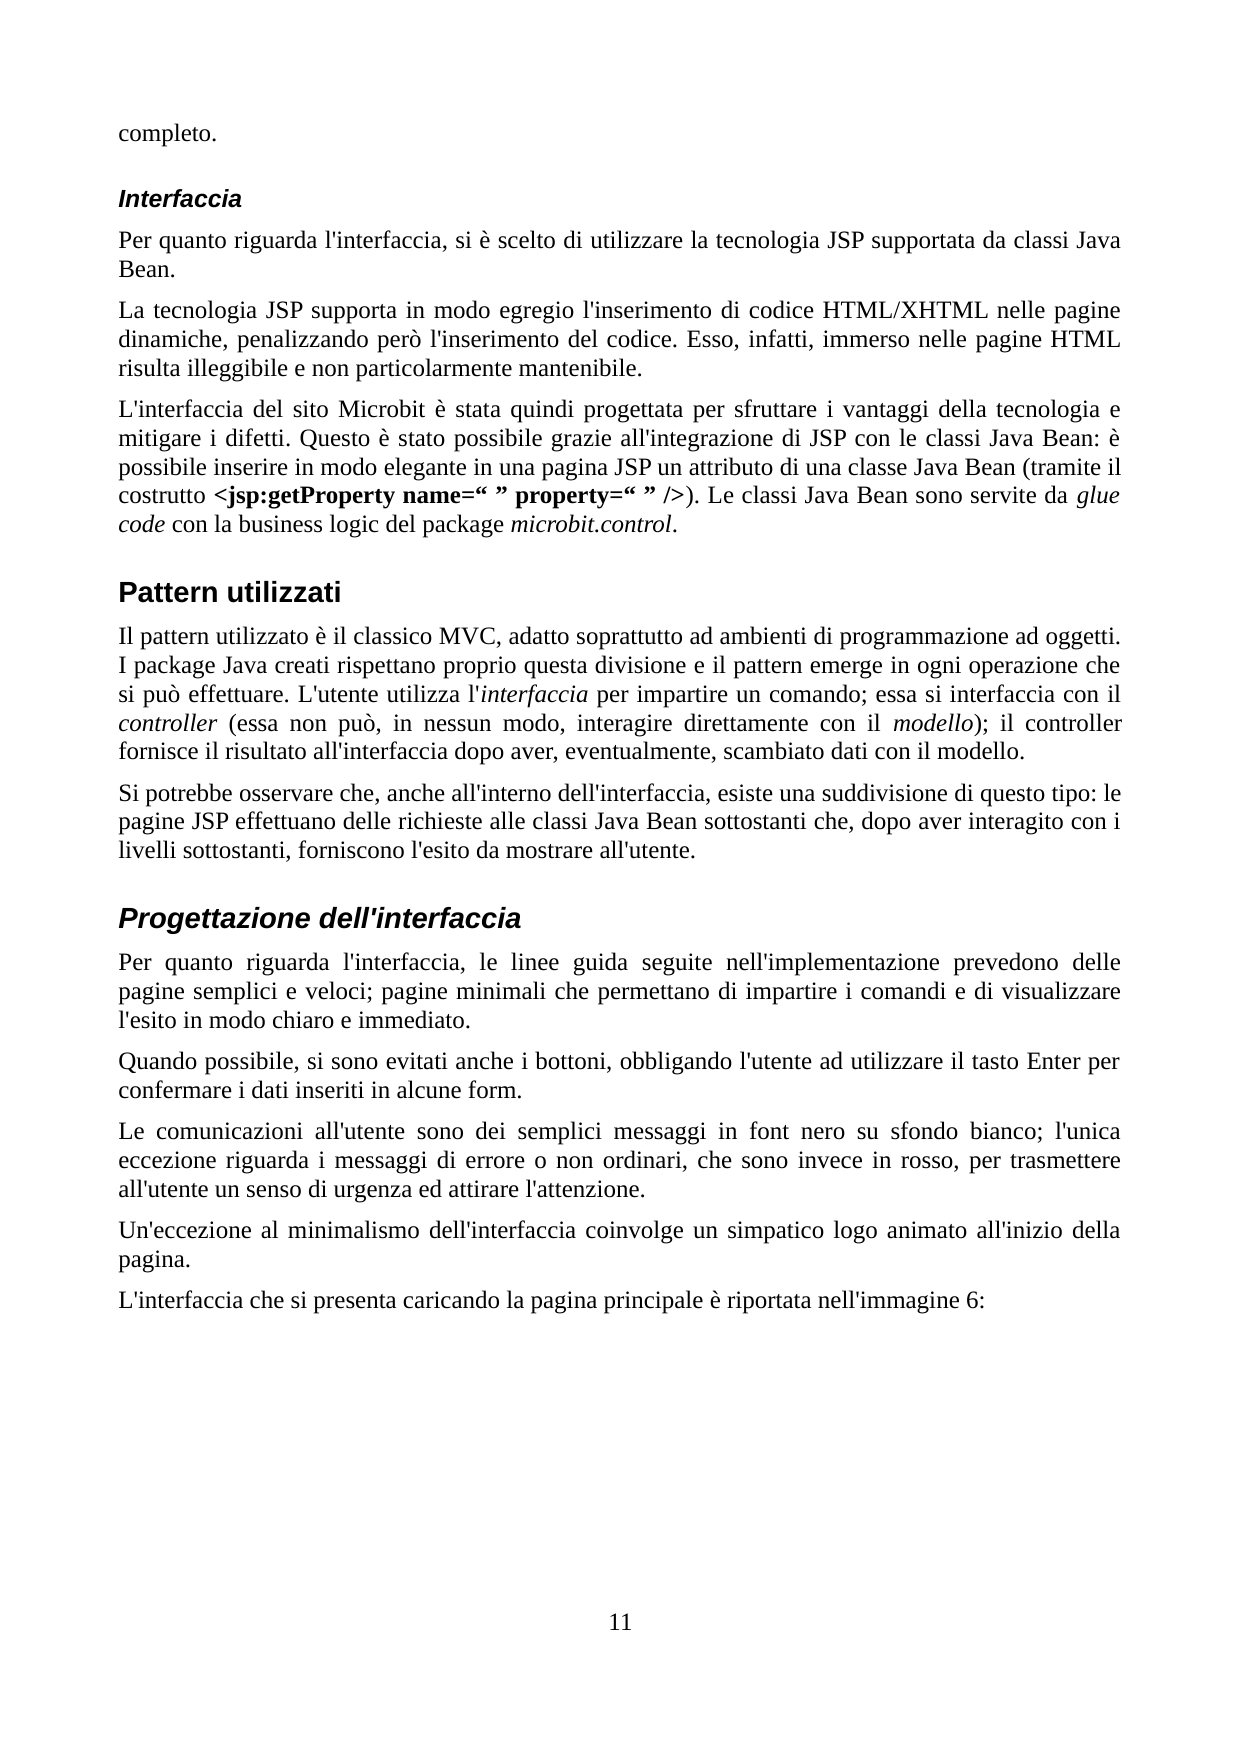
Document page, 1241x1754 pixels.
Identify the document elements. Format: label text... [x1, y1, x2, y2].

text Quando possibile, si sono evitati anche i bottoni, obbligando l'utente ad utilizzare il tasto Enter per confermare i dati inseriti in alcune form. [118, 1046, 1122, 1104]
subtitle Progettazione dell'interfaccia [118, 901, 1122, 935]
text completo. [118, 118, 1122, 147]
text Per quanto riguarda l'interfaccia, le linee guida seguite nell'implementazione prevedono delle pagine semplici e veloci; pagine minimali che permettano di impartire i comandi e di visualizzare l'esito in modo chiaro e immediato. [118, 947, 1122, 1034]
text L'interfaccia del sito Microbit è stata quindi progettata per sfruttare i vantaggi della tecnologia e mitigare i difetti. Questo è stato possibile grazie all'integrazione di JSP con le classi Java Bean: è possibile inserire in modo elegante in una pagina JSP un attributo di una classe Java Bean (tramite il costrutto <jsp:getProperty name=“ ” property=“ ” />). Le classi Java Bean sono servite da glue code con la business logic del package microbit.control. [118, 394, 1122, 538]
text Le comunicazioni all'utente sono dei semplici messaggi in font nero su sfondo bianco; l'unica eccezione riguarda i messaggi di errore o non ordinari, che sono invece in rosso, per trasmettere all'utente un senso di urgenza ed attirare l'attenzione. [118, 1116, 1122, 1202]
text La tecnologia JSP supporta in modo egregio l'inserimento di codice HTML/XHTML nelle pagine dinamiche, penalizzando però l'inserimento del codice. Esso, infatti, immerso nelle pagine HTML risulta illeggibile e non particolarmente mantenibile. [118, 295, 1122, 382]
subtitle Pattern utilizzati [118, 575, 1122, 609]
text Si potrebbe osservare che, anche all'interno dell'interfaccia, esiste una suddivisione di questo tipo: le pagine JSP effettuano delle richieste alle classi Java Bean sottostanti che, dopo aver interagito con i livelli sottostanti, forniscono l'esito da mostrare all'utente. [118, 778, 1122, 864]
text L'interfaccia che si presenta caricando la pagina principale è riportata nell'immagine 6: [118, 1285, 1122, 1314]
text Per quanto riguarda l'interfaccia, si è scelto di utilizzare la tecnologia JSP supportata da classi Java Bean. [118, 225, 1122, 283]
text Il pattern utilizzato è il classico MVC, adatto soprattutto ad ambienti di programmazione ad oggetti. I package Java creati rispettano proprio questa divisione e il pattern emerge in ogni operazione che si può effettuare. L'utente utilizza l'interfaccia per impartire un comando; essa si interfaccia con il controller (essa non può, in nessun modo, interagire direttamente con il modello); il controller fornisce il risultato all'interfaccia dopo aver, eventualmente, scambiato dati con il modello. [118, 621, 1122, 765]
text Un'eccezione al minimalismo dell'interfaccia coinvolge un simpatico logo animato all'inizio della pagina. [118, 1215, 1122, 1272]
subtitle Interfaccia [118, 184, 1122, 213]
